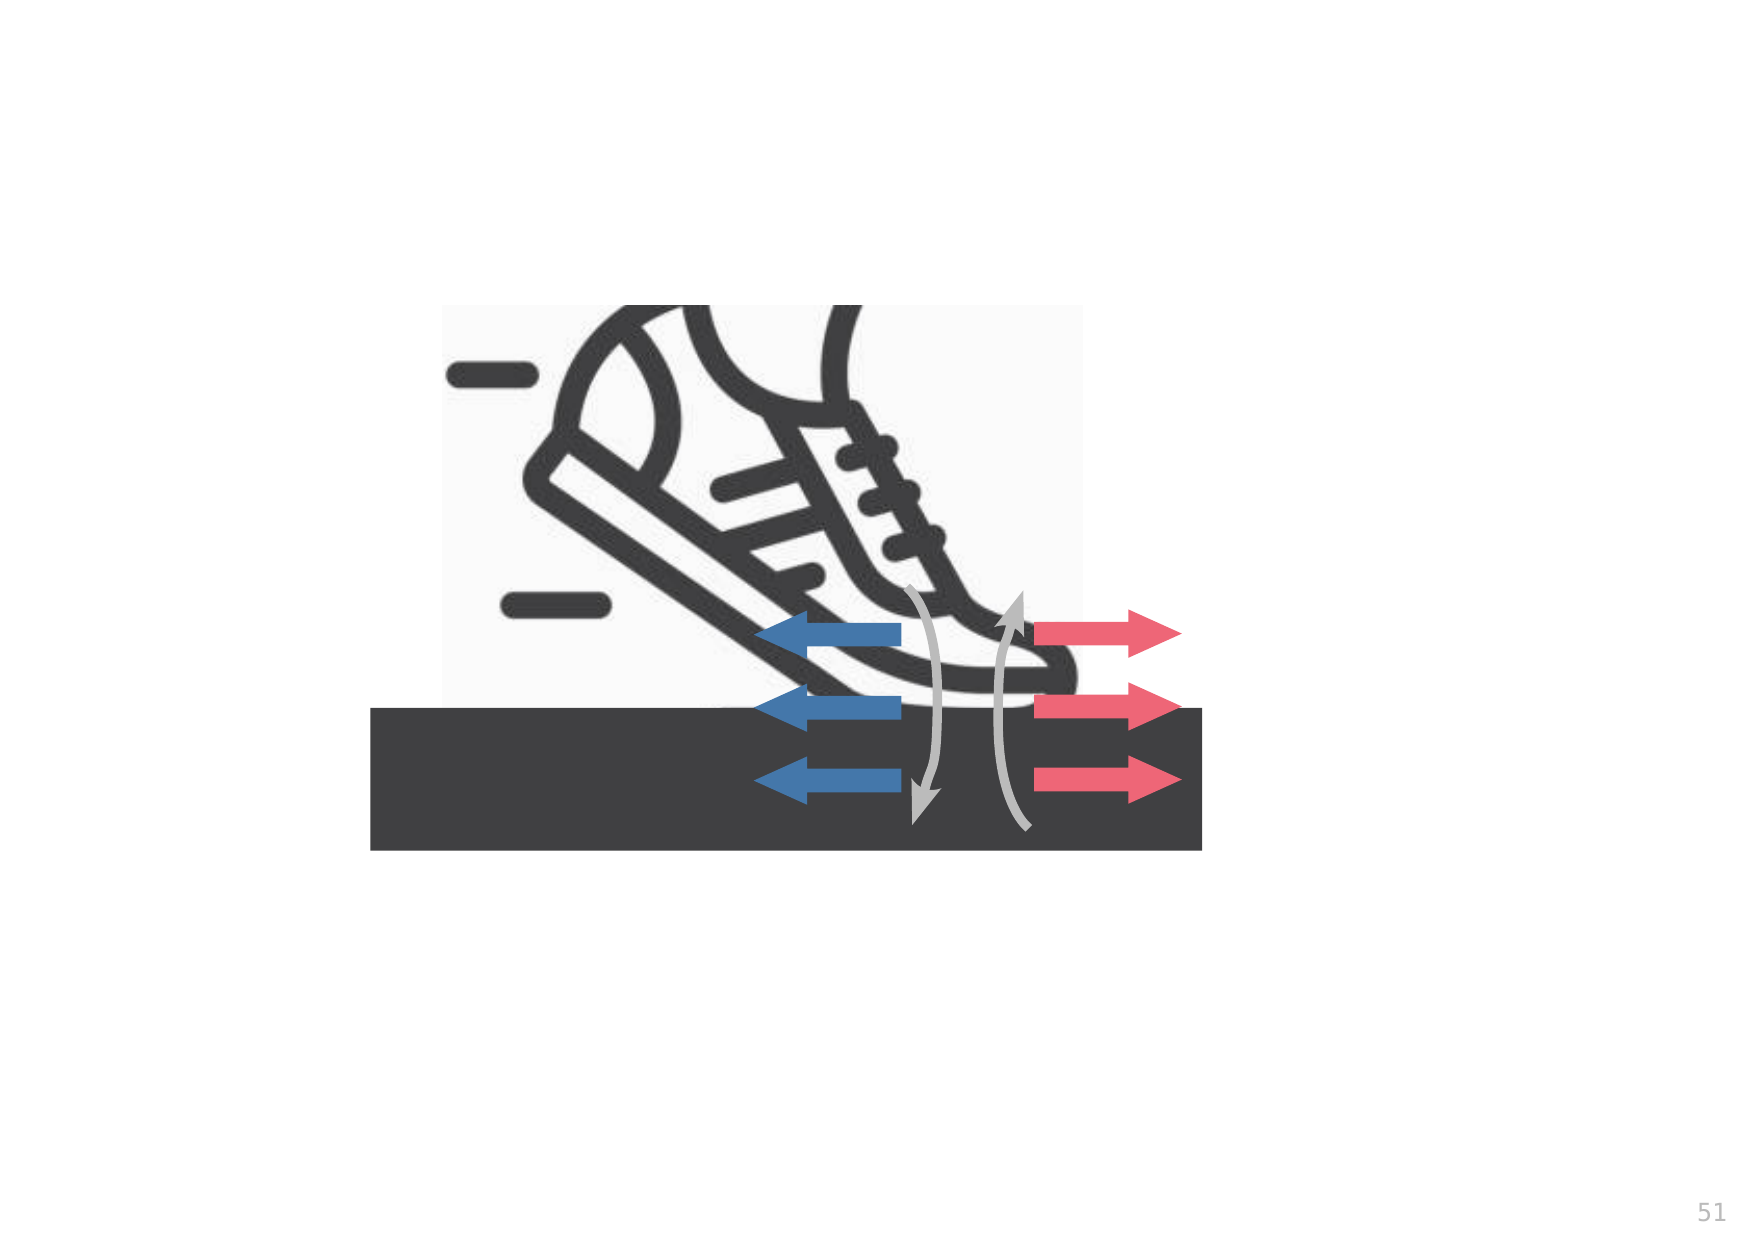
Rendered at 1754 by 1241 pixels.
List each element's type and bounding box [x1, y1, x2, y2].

text_box [753, 610, 902, 659]
text_box [370, 682, 1203, 851]
text_box [1034, 609, 1182, 658]
picture [442, 305, 1083, 707]
